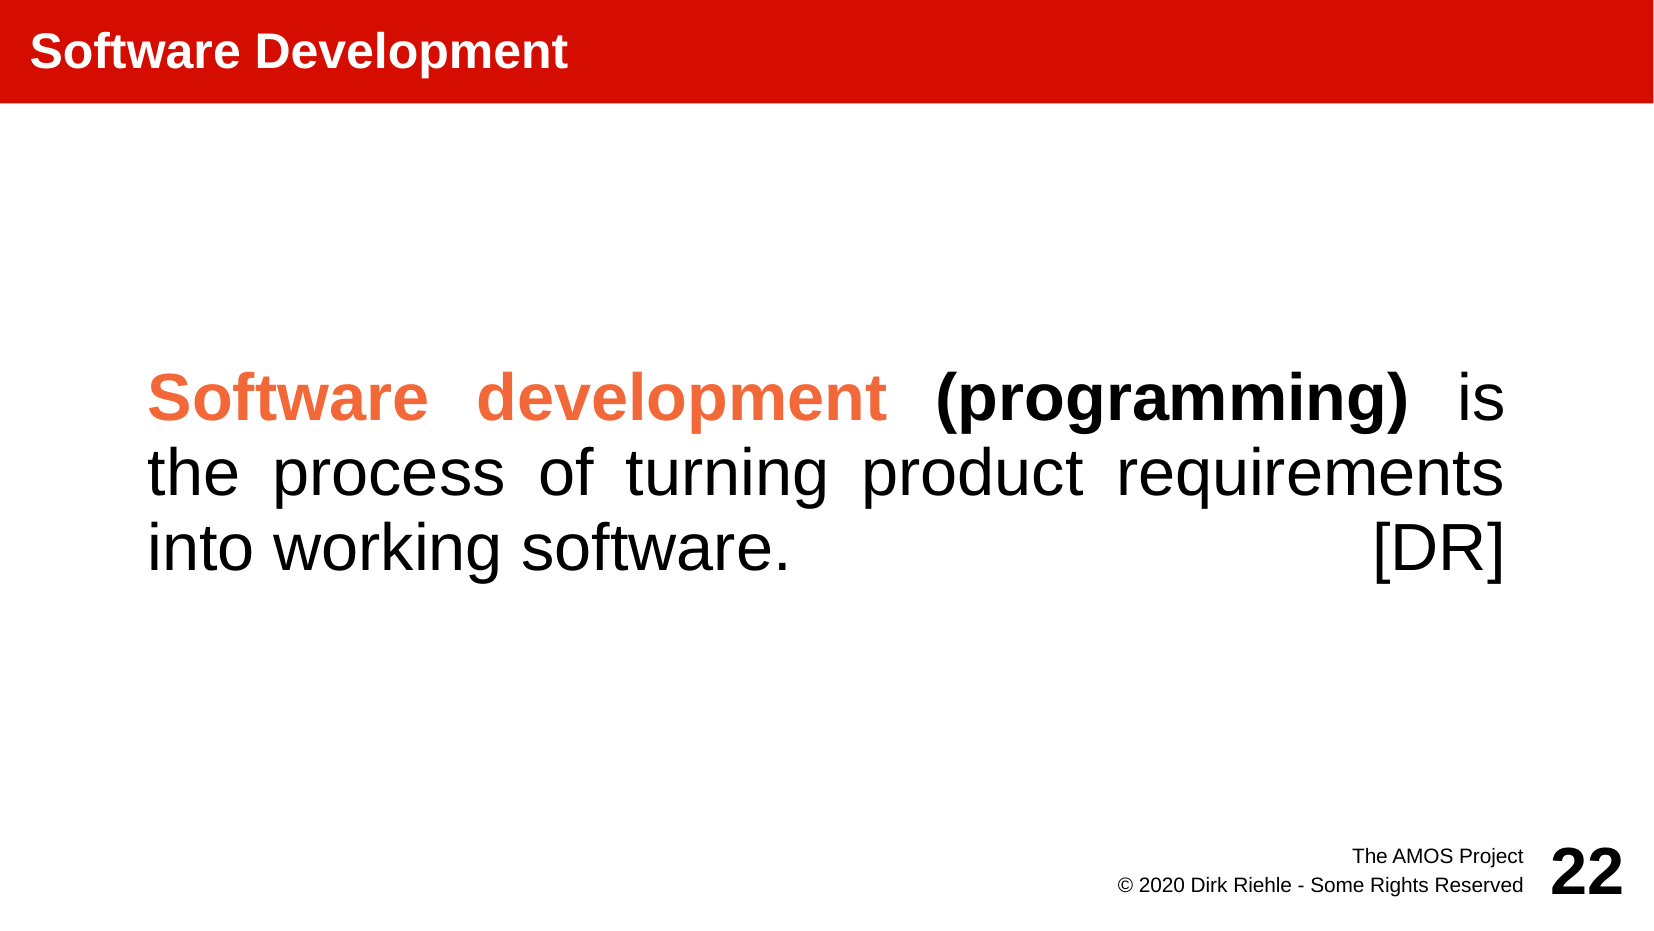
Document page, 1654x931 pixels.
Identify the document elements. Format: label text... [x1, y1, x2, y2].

title Software Development [0, 0, 1654, 104]
subtitle Software development (programming) is the process of turning product requirements into working software. [DR] [29, 132, 1625, 813]
